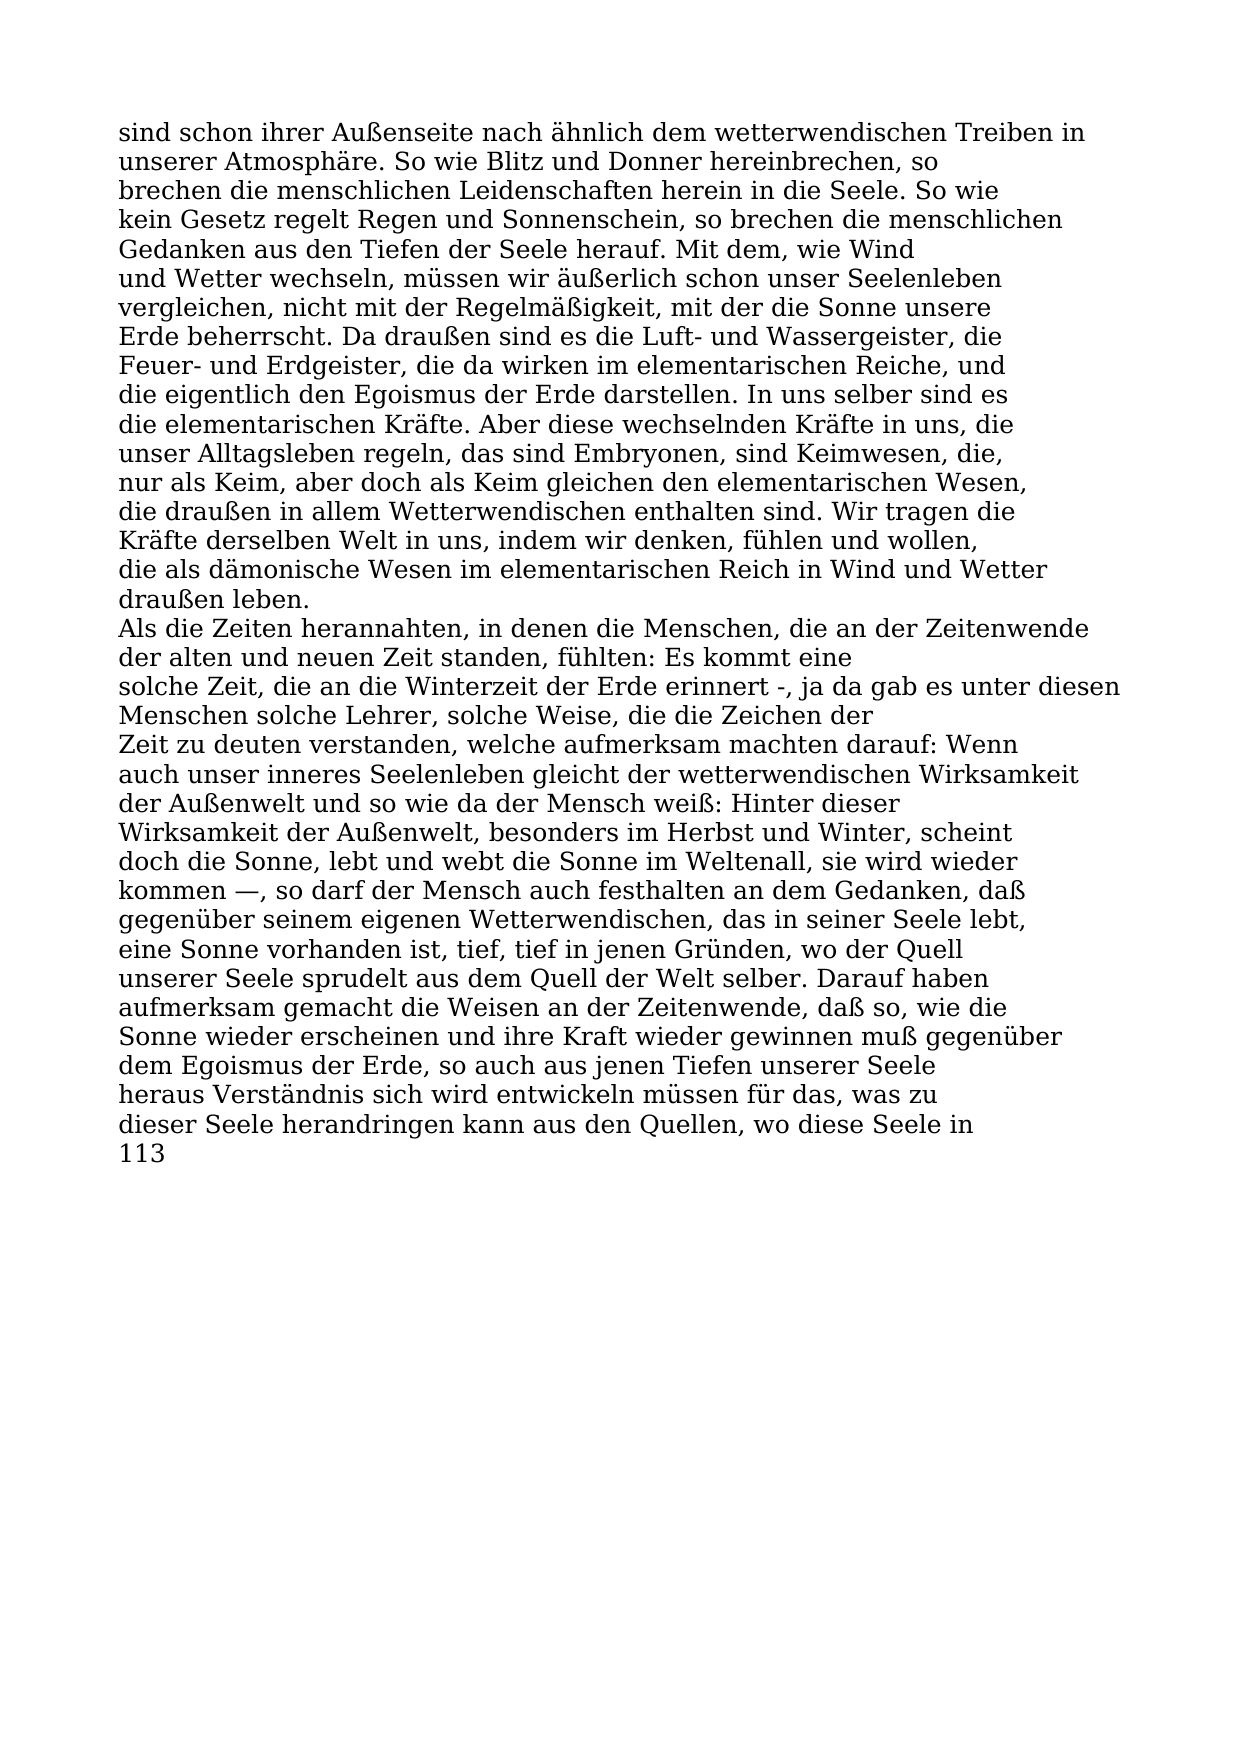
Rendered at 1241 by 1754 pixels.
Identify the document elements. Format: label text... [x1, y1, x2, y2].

text eine Sonne vorhanden ist, tief, tief in jenen Gründen, wo der Quell [118, 935, 1122, 964]
text solche Zeit, die an die Winterzeit der Erde erinnert -, ja da gab es unter diesen Menschen solche Lehrer, solche Weise, die die Zeichen der [118, 672, 1122, 731]
text nur als Keim, aber doch als Keim gleichen den elementarischen Wesen, [118, 468, 1122, 497]
text Als die Zeiten herannahten, in denen die Menschen, die an der Zeitenwende der alten und neuen Zeit standen, fühlten: Es kommt eine [118, 614, 1122, 672]
text sind schon ihrer Außenseite nach ähnlich dem wetterwendischen Treiben in unserer Atmosphäre. So wie Blitz und Donner hereinbrechen, so [118, 118, 1122, 176]
text kommen —, so darf der Mensch auch festhalten an dem Gedanken, daß [118, 876, 1122, 906]
text kein Gesetz regelt Regen und Sonnenschein, so brechen die menschlichen Gedanken aus den Tiefen der Seele herauf. Mit dem, wie Wind [118, 206, 1122, 264]
text brechen die menschlichen Leidenschaften herein in die Seele. So wie [118, 176, 1122, 206]
text auch unser inneres Seelenleben gleicht der wetterwendischen Wirksamkeit der Außenwelt und so wie da der Mensch weiß: Hinter dieser [118, 760, 1122, 818]
text Feuer- und Erdgeister, die da wirken im elementarischen Reiche, und [118, 351, 1122, 381]
text vergleichen, nicht mit der Regelmäßigkeit, mit der die Sonne unsere [118, 293, 1122, 322]
text Kräfte derselben Welt in uns, indem wir denken, fühlen und wollen, [118, 526, 1122, 556]
text dieser Seele herandringen kann aus den Quellen, wo diese Seele in [118, 1110, 1122, 1139]
text 113 [118, 1139, 1122, 1168]
text Zeit zu deuten verstanden, welche aufmerksam machten darauf: Wenn [118, 731, 1122, 760]
text unserer Seele sprudelt aus dem Quell der Welt selber. Darauf haben [118, 964, 1122, 993]
text Sonne wieder erscheinen und ihre Kraft wieder gewinnen muß gegenüber dem Egoismus der Erde, so auch aus jenen Tiefen unserer Seele [118, 1022, 1122, 1081]
text doch die Sonne, lebt und webt die Sonne im Weltenall, sie wird wieder [118, 847, 1122, 876]
text Wirksamkeit der Außenwelt, besonders im Herbst und Winter, scheint [118, 818, 1122, 847]
text die als dämonische Wesen im elementarischen Reich in Wind und Wetter draußen leben. [118, 556, 1122, 614]
text und Wetter wechseln, müssen wir äußerlich schon unser Seelenleben [118, 264, 1122, 293]
text unser Alltagsleben regeln, das sind Embryonen, sind Keimwesen, die, [118, 439, 1122, 468]
text heraus Verständnis sich wird entwickeln müssen für das, was zu [118, 1081, 1122, 1110]
text die draußen in allem Wetterwendischen enthalten sind. Wir tragen die [118, 497, 1122, 526]
text die eigentlich den Egoismus der Erde darstellen. In uns selber sind es [118, 381, 1122, 410]
text Erde beherrscht. Da draußen sind es die Luft- und Wassergeister, die [118, 322, 1122, 351]
text gegenüber seinem eigenen Wetterwendischen, das in seiner Seele lebt, [118, 906, 1122, 935]
text die elementarischen Kräfte. Aber diese wechselnden Kräfte in uns, die [118, 410, 1122, 439]
text aufmerksam gemacht die Weisen an der Zeitenwende, daß so, wie die [118, 993, 1122, 1022]
